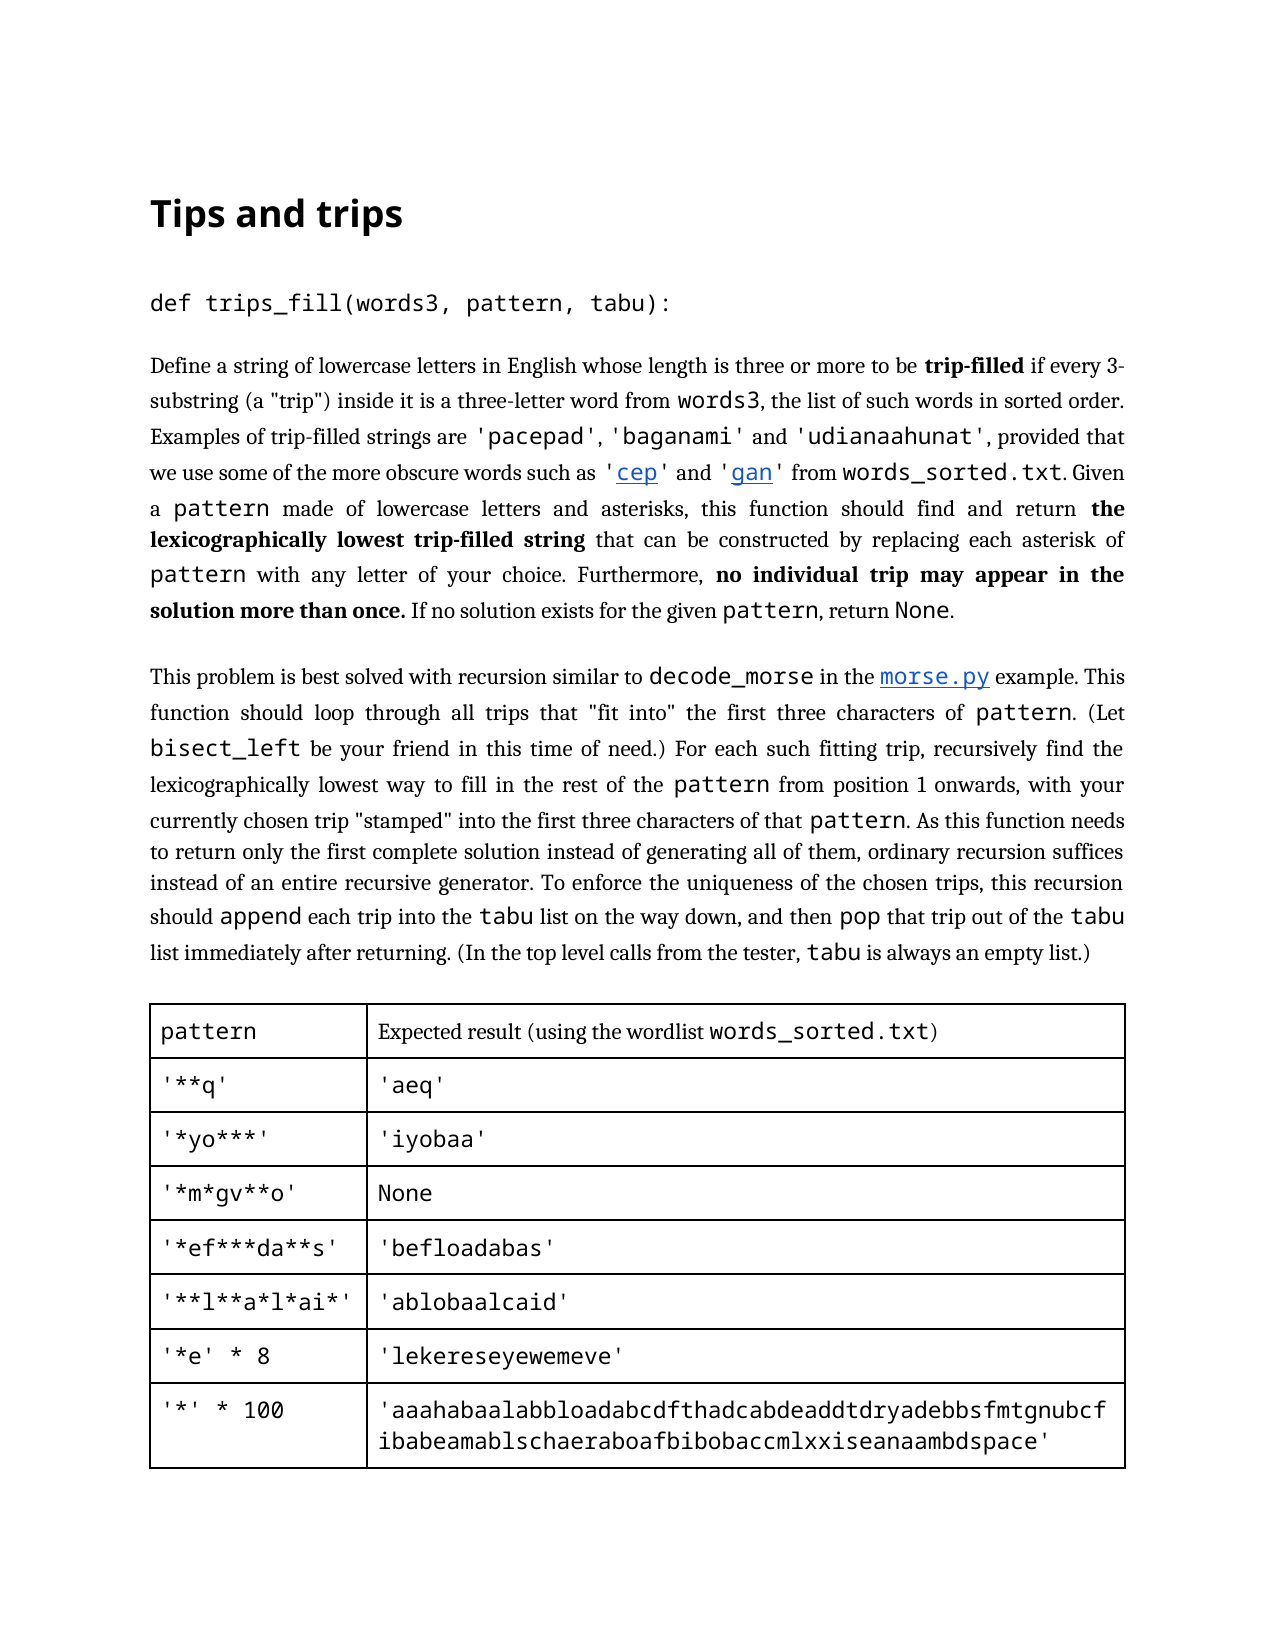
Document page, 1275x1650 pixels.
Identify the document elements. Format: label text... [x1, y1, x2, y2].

subtitle Tips and trips [150, 187, 1125, 238]
table_cell 'iyobaa' [368, 1113, 1124, 1165]
text This problem is best solved with recursion similar to decode_morse in the morse.py example. This function should loop through all trips that "fit into" the first three characters of pattern. (Let bisect_left be your friend in this time of need.) For each such fitting trip, recursively find the lexicographically lowest way to fill in the rest of the pattern from position 1 onwards, with your currently chosen trip "stamped" into the first three characters of that pattern. As this function needs to return only the first complete solution instead of generating all of them, ordinary recursion suffices instead of an entire recursive generator. To enforce the uniqueness of the chosen trips, this recursion should append each trip into the tabu list on the way down, and then pop that trip out of the tabu list immediately after returning. (In the top level calls from the tester, tabu is always an empty list.) [150, 660, 1125, 967]
table_cell '*e' * 8 [151, 1330, 366, 1382]
table_header Expected result (using the wordlist words_sorted.txt) [368, 1005, 1124, 1057]
table_cell '*ef***da**s' [151, 1221, 366, 1273]
table_cell '*m*gv**o' [151, 1167, 366, 1219]
text Define a string of lowercase letters in English whose length is three or more to be trip-filled if every 3-substring (a "trip") inside it is a three-letter word from words3, the list of such words in sorted order. Examples of trip-filled strings are 'pacepad', 'baganami' and 'udianaahunat', provided that we use some of the more obscure words such as 'cep' and 'gan' from words_sorted.txt. Given a pattern made of lowercase letters and asterisks, this function should find and return the lexicographically lowest trip-filled string that can be constructed by replacing each asterisk of pattern with any letter of your choice. Furthermore, no individual trip may appear in the solution more than once. If no solution exists for the given pattern, return None. [150, 353, 1125, 625]
table_cell None [368, 1167, 1124, 1219]
table_cell 'ablobaalcaid' [368, 1275, 1124, 1327]
text def trips_fill(words3, pattern, tabu): [150, 287, 1125, 318]
table_cell 'lekereseyewemeve' [368, 1330, 1124, 1382]
table_header pattern [151, 1005, 366, 1057]
table_cell 'aeq' [368, 1059, 1124, 1111]
table_cell 'befloadabas' [368, 1221, 1124, 1273]
table_cell '*yo***' [151, 1113, 366, 1165]
table_cell '**l**a*l*ai*' [151, 1275, 366, 1327]
table_cell '*' * 100 [151, 1384, 366, 1467]
table_cell 'aaahabaalabbloadabcdfthadcabdeaddtdryadebbsfmtgnubcfibabeamablschaeraboafbibobaccmlxxiseanaambdspace' [368, 1384, 1124, 1467]
table_cell '**q' [151, 1059, 366, 1111]
